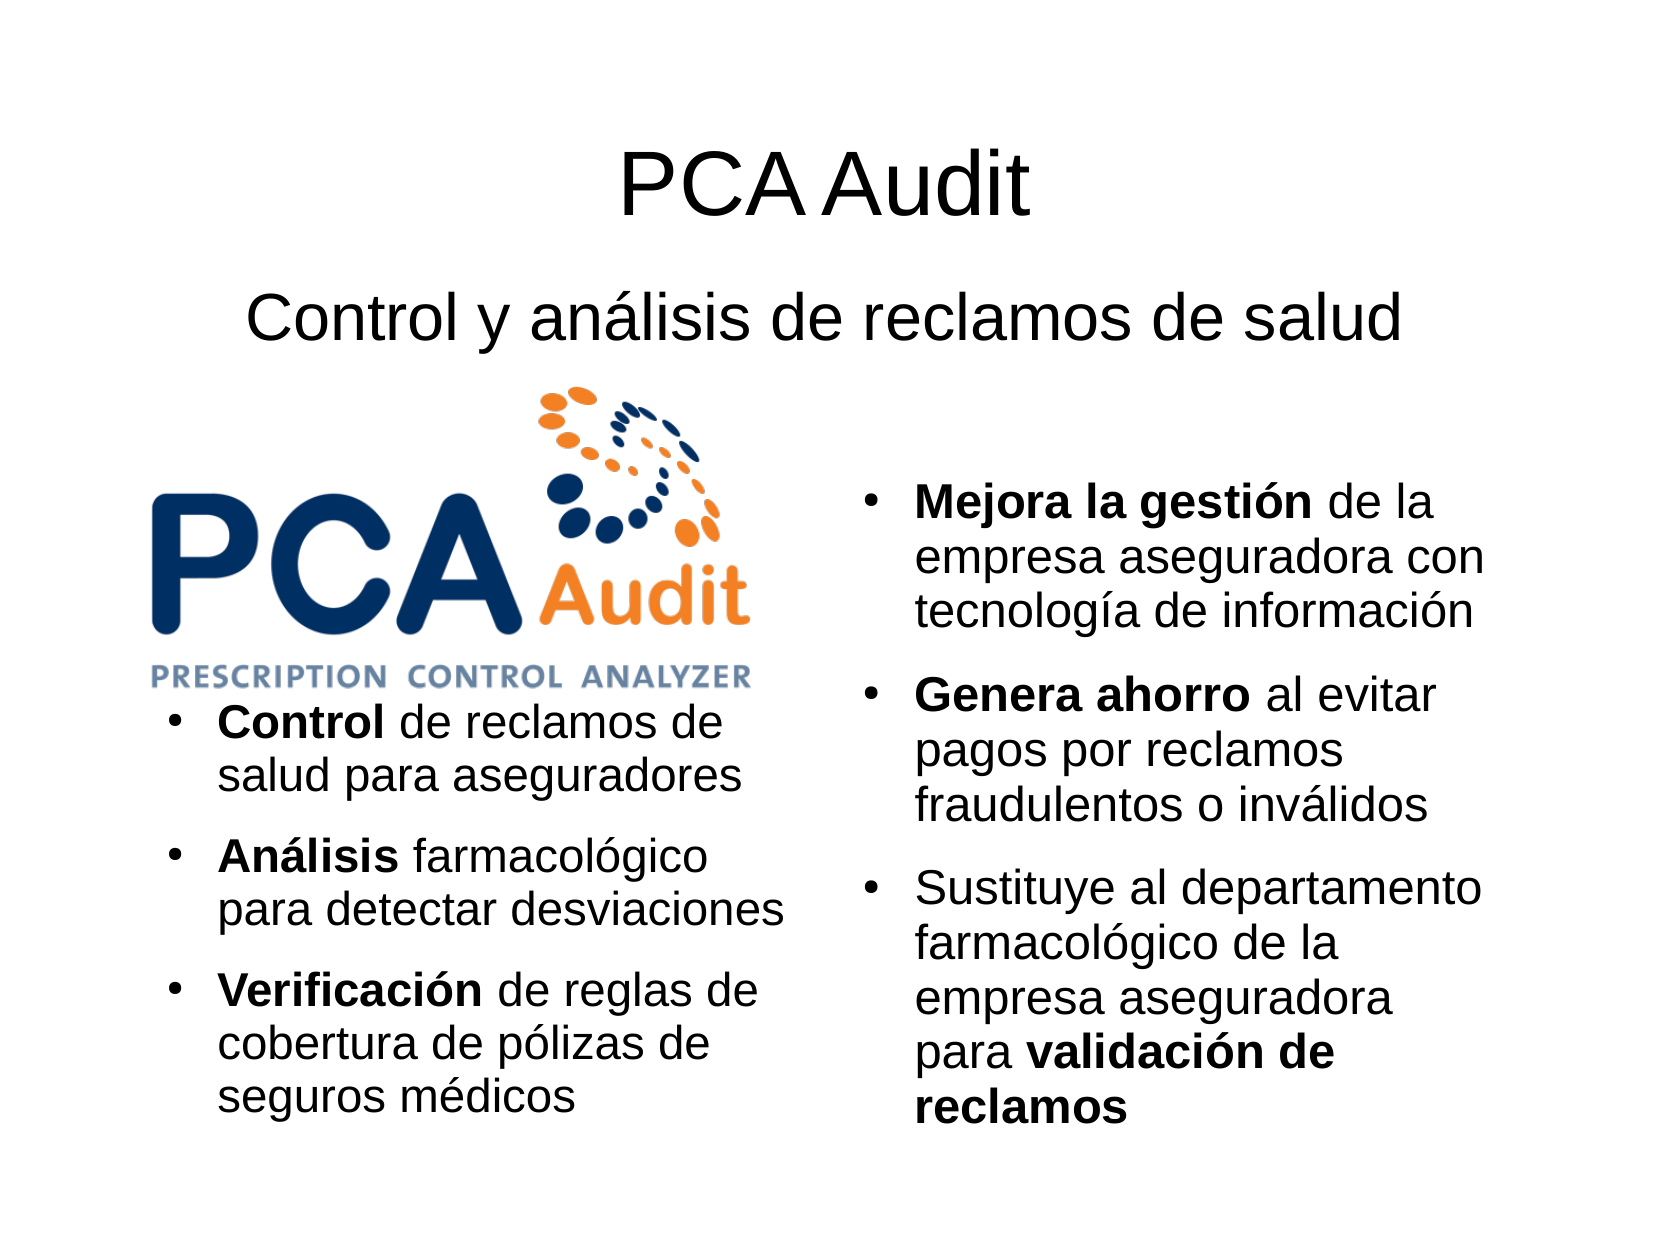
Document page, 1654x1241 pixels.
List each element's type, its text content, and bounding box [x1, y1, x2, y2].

list Control de reclamos de salud para aseguradores Análisis farmacológico para detectar desviaciones Verificación de reglas de cobertura de pólizas de seguros médicos [150, 695, 811, 1130]
picture [135, 369, 769, 698]
list Mejora la gestión de la empresa aseguradora con tecnología de información Genera ahorro al evitar pagos por reclamos fraudulentos o inválidos Sustituye al departamento farmacológico de la empresa aseguradora para validación de reclamos [845, 474, 1501, 1135]
title PCA Audit Control y análisis de reclamos de salud [80, 161, 1569, 369]
